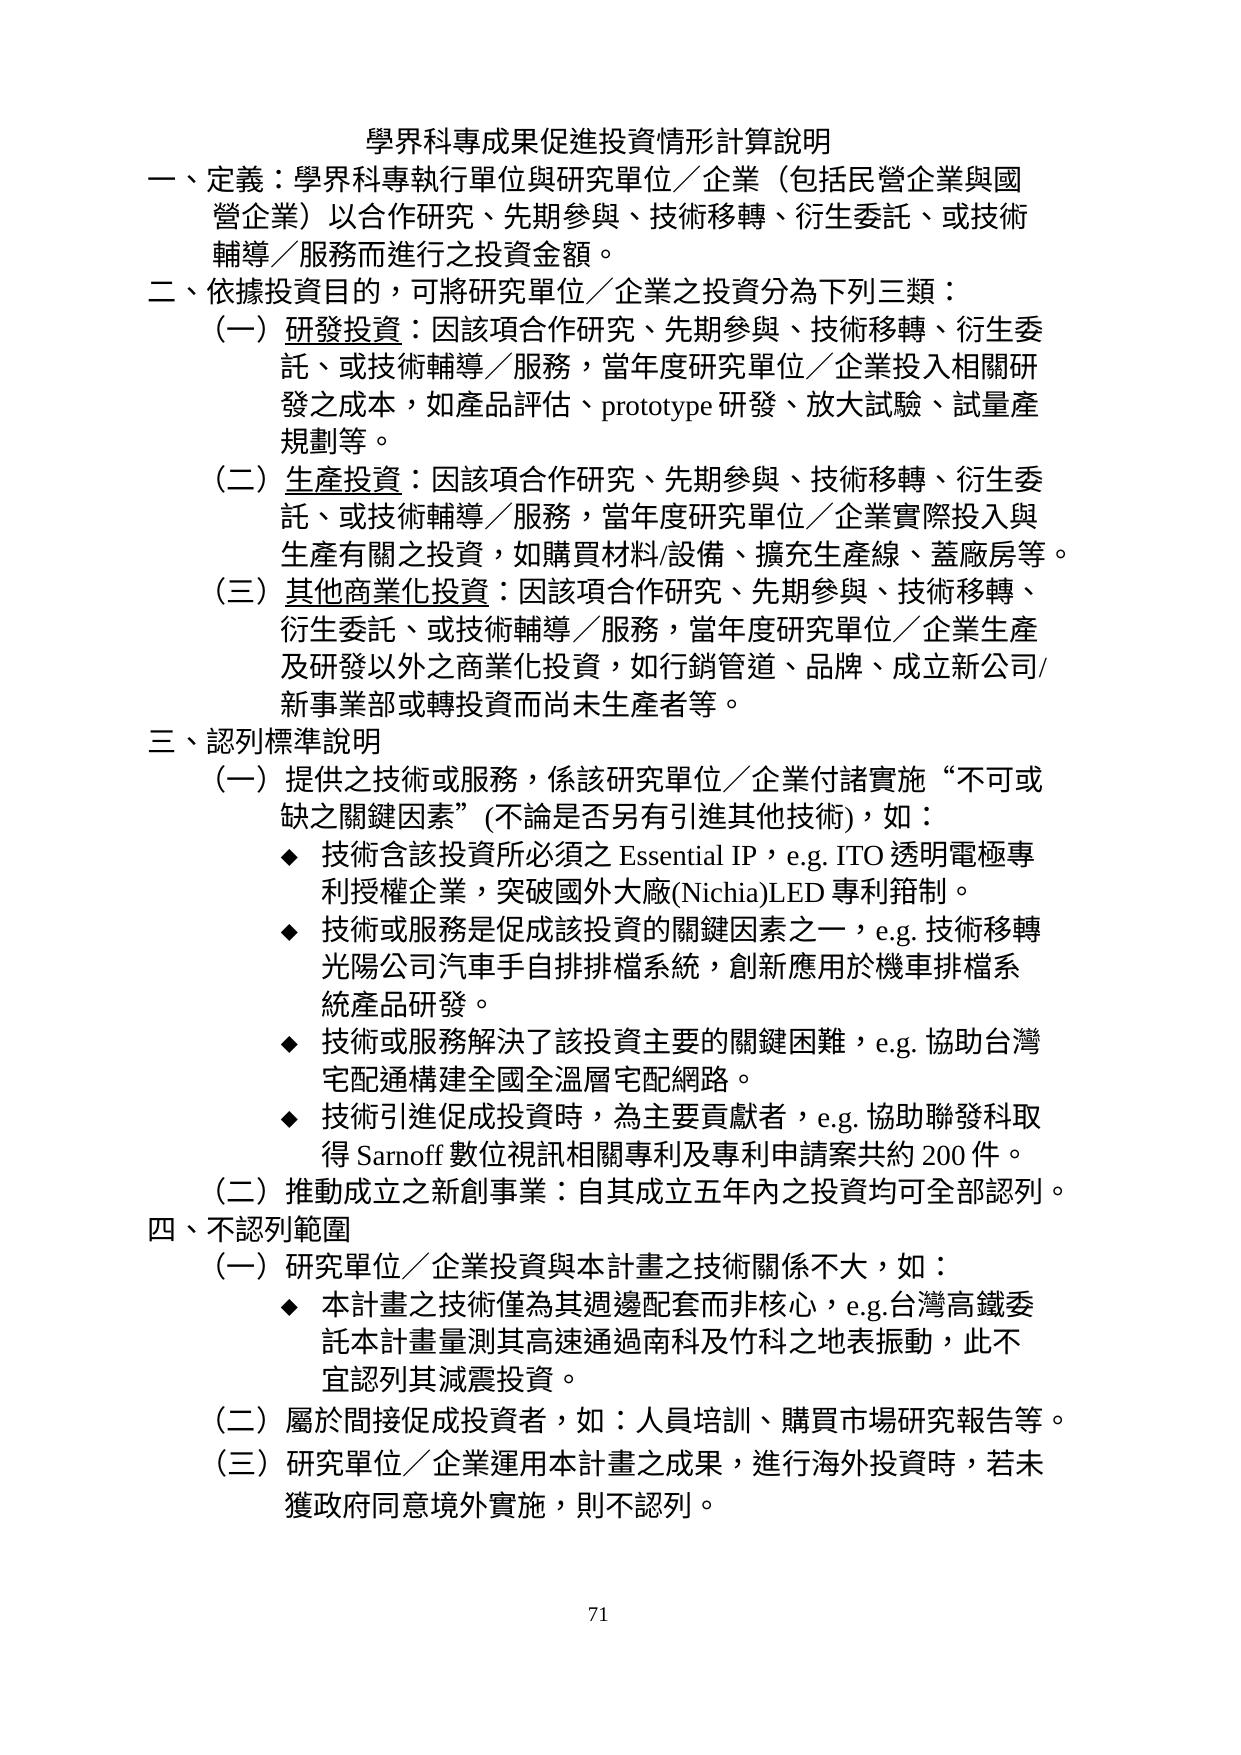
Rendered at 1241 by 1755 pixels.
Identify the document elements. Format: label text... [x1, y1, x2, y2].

text 四、不認列範圍 [148, 1210, 1048, 1248]
text （一）研究單位／企業投資與本計畫之技術關係不大，如： [197, 1248, 1048, 1285]
text （一）提供之技術或服務，係該研究單位／企業付諸實施“不可或缺之關鍵因素”(不論是否另有引進其他技術)，如： [197, 760, 1048, 835]
text （二）屬於間接促成投資者，如：人員培訓、購買市場研究報告等。 [197, 1398, 1048, 1440]
text 二、依據投資目的，可將研究單位／企業之投資分為下列三類： [148, 273, 1048, 310]
text （二）生產投資：因該項合作研究、先期參與、技術移轉、衍生委託、或技術輔導／服務，當年度研究單位／企業實際投入與生產有關之投資，如購買材料/設備、擴充生產線、蓋廠房等。 [197, 460, 1048, 573]
text （三）研究單位／企業運用本計畫之成果，進行海外投資時，若未獲政府同意境外實施，則不認列。 [198, 1440, 1048, 1525]
text 學界科專成果促進投資情形計算說明 [148, 118, 1048, 160]
text （二）推動成立之新創事業：自其成立五年內之投資均可全部認列。 [197, 1173, 1048, 1210]
text （三）其他商業化投資：因該項合作研究、先期參與、技術移轉、衍生委託、或技術輔導／服務，當年度研究單位／企業生產及研發以外之商業化投資，如行銷管道、品牌、成立新公司/新事業部或轉投資而尚未生產者等。 [197, 573, 1048, 723]
list 本計畫之技術僅為其週邊配套而非核心，e.g.台灣高鐵委託本計畫量測其高速通過南科及竹科之地表振動，此不宜認列其減震投資。 [279, 1285, 1048, 1398]
list 技術或服務是促成該投資的關鍵因素之一，e.g. 技術移轉光陽公司汽車手自排排檔系統，創新應用於機車排檔系統產品研發。 [279, 910, 1048, 1023]
text 一、定義：學界科專執行單位與研究單位／企業（包括民營企業與國營企業）以合作研究、先期參與、技術移轉、衍生委託、或技術輔導／服務而進行之投資金額。 [148, 160, 1048, 273]
list 技術含該投資所必須之Essential IP，e.g. ITO透明電極專利授權企業，突破國外大廠(Nichia)LED專利箝制。 [279, 835, 1048, 910]
text 三、認列標準說明 [148, 723, 1048, 760]
text （一）研發投資：因該項合作研究、先期參與、技術移轉、衍生委託、或技術輔導／服務，當年度研究單位／企業投入相關研發之成本，如產品評估、prototype研發、放大試驗、試量產規劃等。 [197, 310, 1048, 460]
list 技術引進促成投資時，為主要貢獻者，e.g. 協助聯發科取得Sarnoff數位視訊相關專利及專利申請案共約200件。 [279, 1098, 1048, 1173]
list 技術或服務解決了該投資主要的關鍵困難，e.g. 協助台灣宅配通構建全國全溫層宅配網路。 [279, 1023, 1048, 1098]
